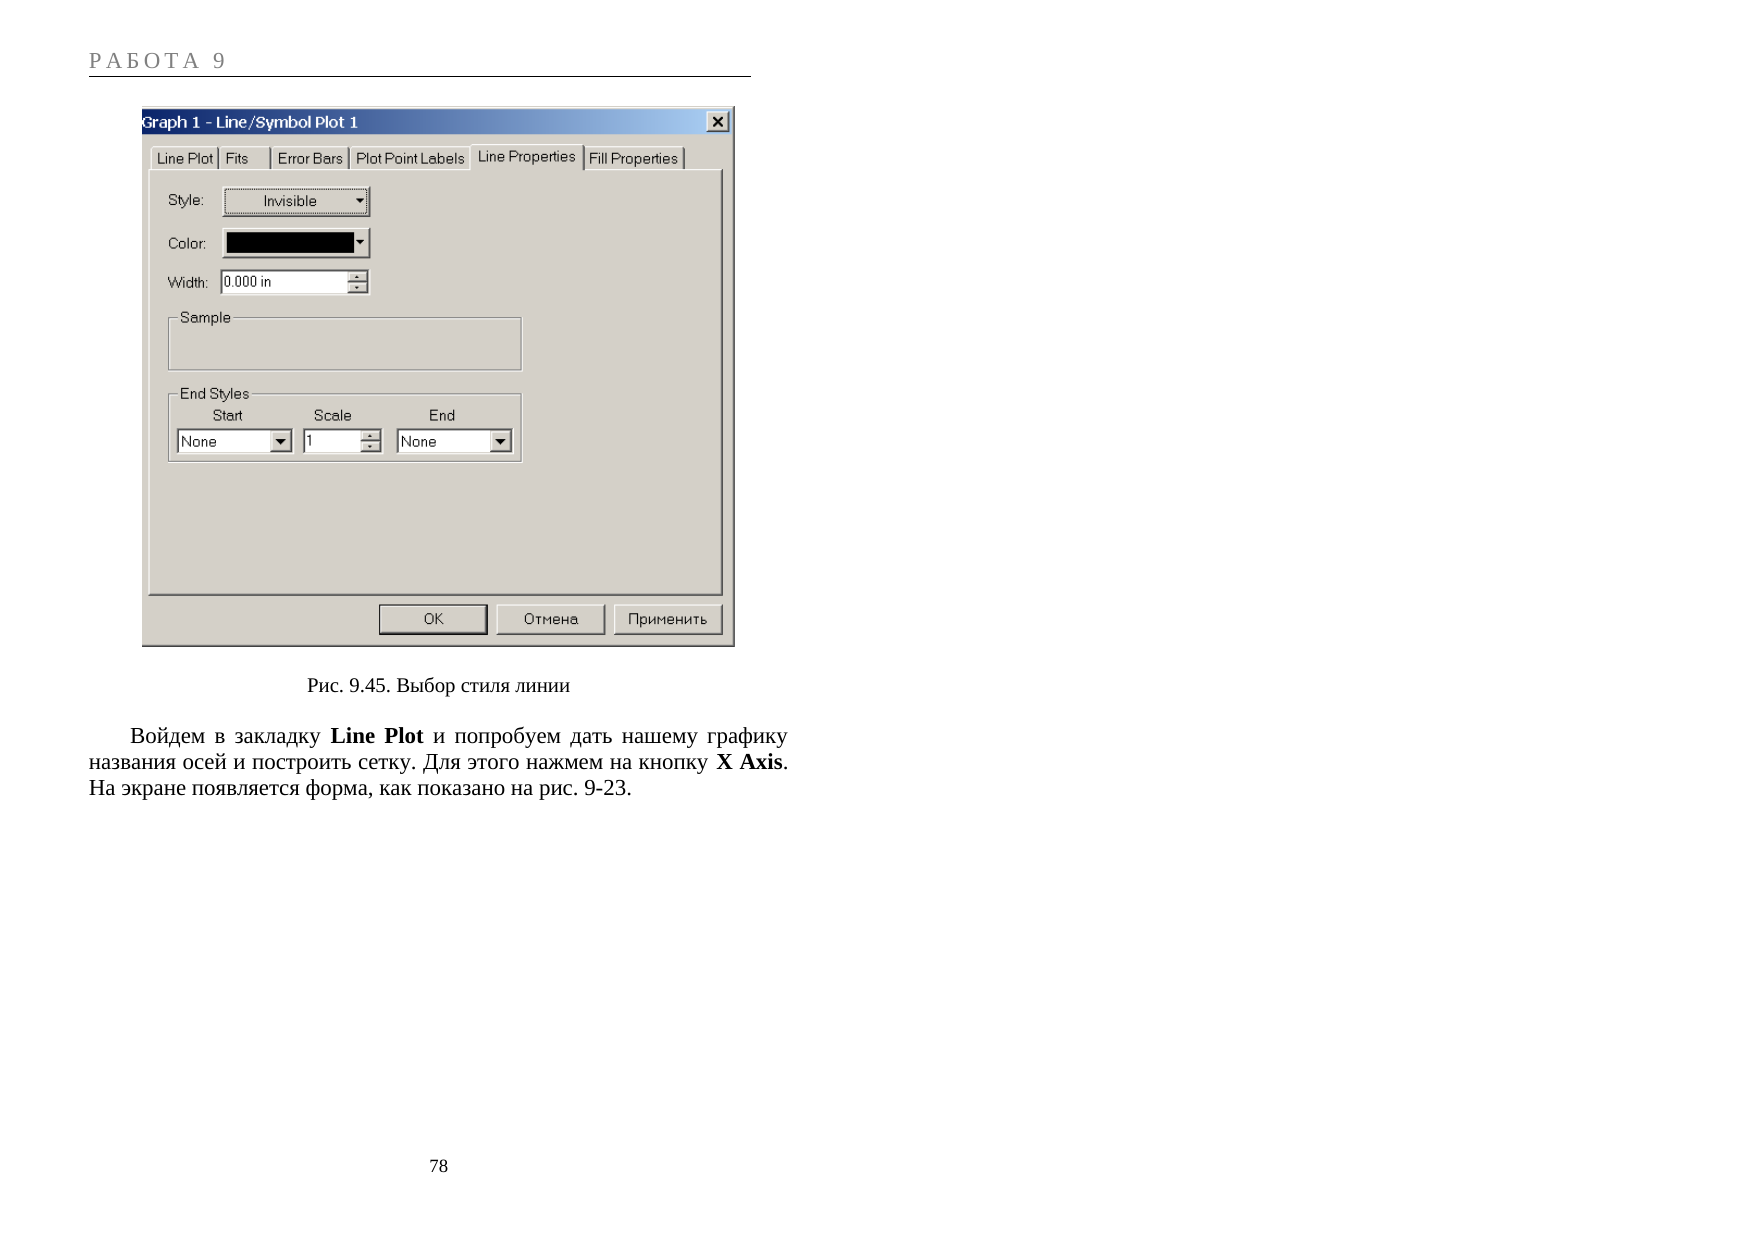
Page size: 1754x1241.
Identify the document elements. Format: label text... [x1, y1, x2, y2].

text Войдем в закладку Line Plot и попробуем дать нашему графику названия осей и построить сетку. Для этого нажмем на кнопку X Axis. На экране появляется форма, как показано на рис. 9-23. [89, 722, 788, 801]
text Рис. 9.45. Выбор стиля линии [89, 673, 788, 697]
picture [142, 106, 736, 647]
